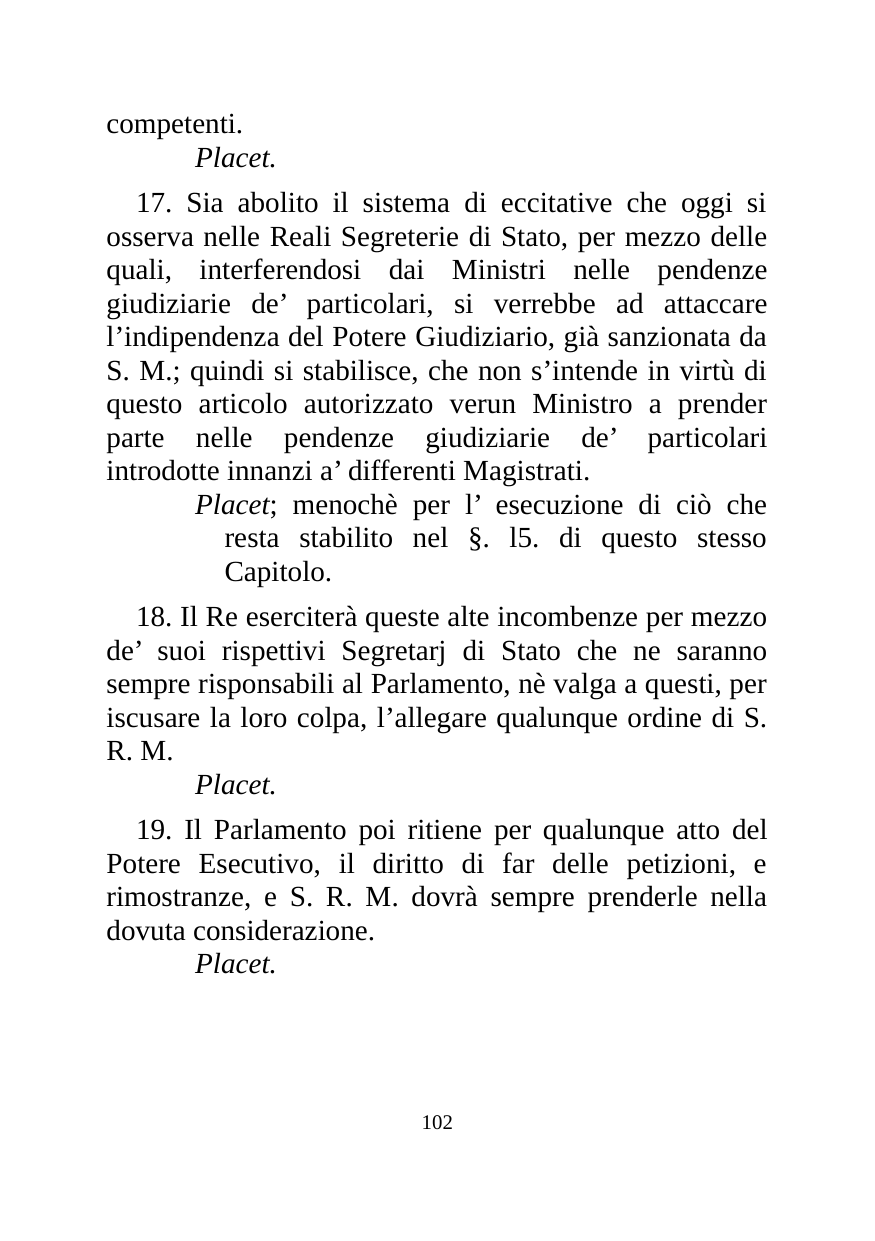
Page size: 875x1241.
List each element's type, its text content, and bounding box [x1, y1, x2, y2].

text Placet. [195, 140, 768, 173]
text Placet; menochè per l’ esecuzione di ciò che resta stabilito nel §. l5. di questo stesso Capitolo. [195, 487, 768, 588]
text 17. Sia abolito il sistema di eccitative che oggi si osserva nelle Reali Segreterie di Stato, per mezzo delle quali, interferendosi dai Ministri nelle pendenze giudiziarie de’ particolari, si verrebbe ad attaccare l’indipendenza del Potere Giudiziario, già sanzionata da S. M.; quindi si stabilisce, che non s’intende in virtù di questo articolo autorizzato verun Ministro a prender parte nelle pendenze giudiziarie de’ particolari introdotte innanzi a’ differenti Magistrati. [106, 185, 768, 487]
text 19. Il Parlamento poi ritiene per qualunque atto del Potere Esecutivo, il diritto di far delle petizioni, e rimostranze, e S. R. M. dovrà sempre prenderle nella dovuta considerazione. [106, 812, 768, 947]
text 18. Il Re eserciterà queste alte incombenze per mezzo de’ suoi rispettivi Segretarj di Stato che ne saranno sempre risponsabili al Parlamento, nè valga a questi, per iscusare la loro colpa, l’allegare qualunque ordine di S. R. M. [106, 599, 768, 767]
text Placet. [195, 947, 768, 980]
text competenti. [106, 106, 768, 140]
text Placet. [195, 767, 768, 801]
